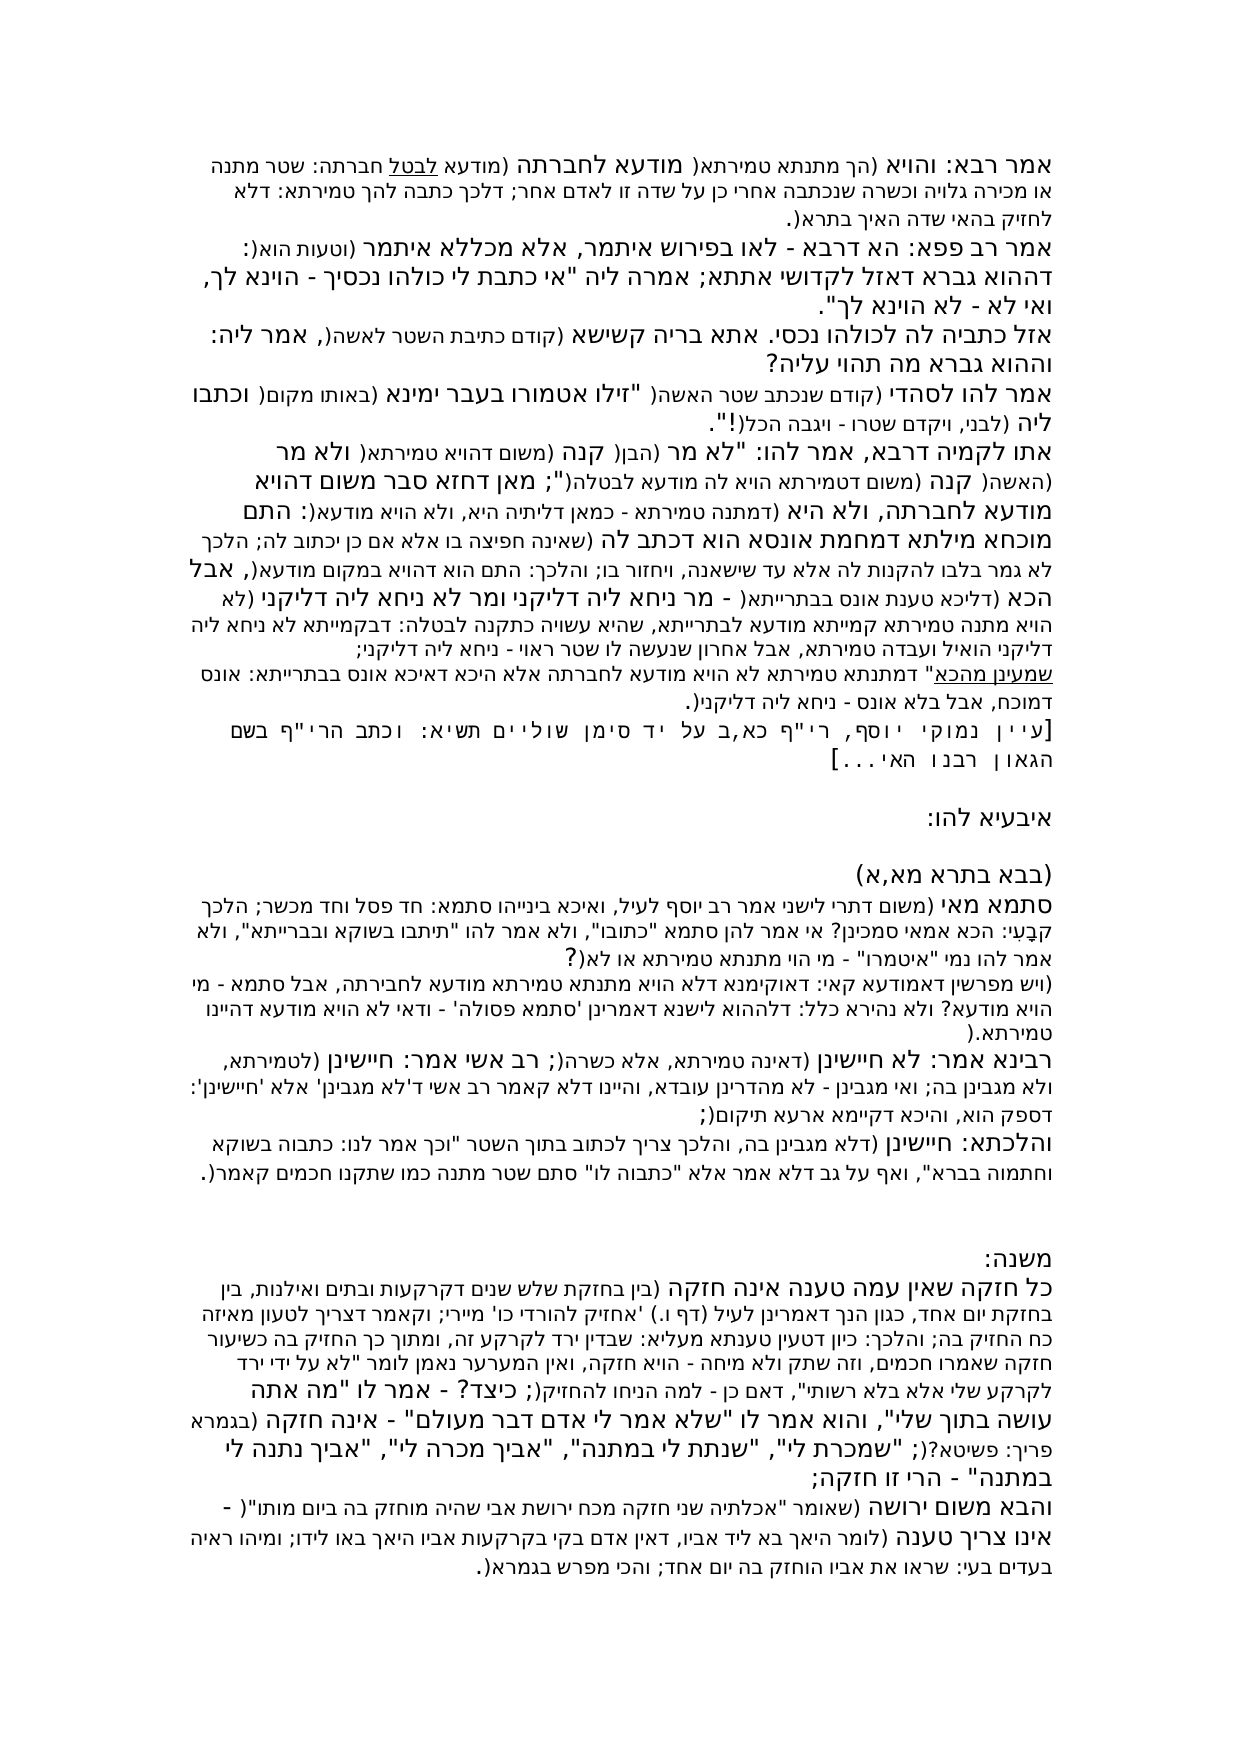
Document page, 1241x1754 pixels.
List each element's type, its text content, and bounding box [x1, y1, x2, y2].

text סתמא מאי (משום דתרי לישני אמר רב יוסף לעיל, ואיכא בינייהו סתמא: חד פסל וחד מכשר; הלכך קבָעִי: הכא אמאי סמכינן? אי אמר להן סתמא "כתובו", ולא אמר להו "תיתבו בשוקא ובברייתא", ולא אמר להו נמי "איטמרו" - מי הוי מתנתא טמירתא או לא(? [187, 890, 1053, 972]
text [עיין נמוקי יוסף, רי"ף כא,ב על יד סימן שוליים תשיא: וכתב הרי"ף בשם הגאון רבנו האי...] [187, 715, 1053, 774]
text (בבא בתרא מא,א) [187, 861, 1053, 890]
text רבינא אמר: לא חיישינן (דאינה טמירתא, אלא כשרה(; רב אשי אמר: חיישינן (לטמירתא, ולא מגבינן בה; ואי מגבינן - לא מהדרינן עובדא, והיינו דלא קאמר רב אשי ד'לא מגבינן' אלא 'חיישינן': דספק הוא, והיכא דקיימא ארעא תיקום(; [187, 1045, 1053, 1128]
text (ויש מפרשין דאמודעא קאי: דאוקימנא דלא הויא מתנתא טמירתא מודעא לחבירתה, אבל סתמא - מי הויא מודעא? ולא נהירא כלל: דלההוא לישנא דאמרינן 'סתמא פסולה' - ודאי לא הויא מודעא דהיינו טמירתא.( [187, 972, 1053, 1045]
text והלכתא: חיישינן (דלא מגבינן בה, והלכך צריך לכתוב בתוך השטר "וכך אמר לנו: כתבוה בשוקא וחתמוה בברא", ואף על גב דלא אמר אלא "כתבוה לו" סתם שטר מתנה כמו שתקנו חכמים קאמר(. [187, 1128, 1053, 1186]
text אמר רב פפא: הא דרבא - לאו בפירוש איתמר, אלא מכללא איתמר (וטעות הוא(: דההוא גברא דאזל לקדושי אתתא; אמרה ליה "אי כתבת לי כולהו נכסיך - הוינא לך, ואי לא - לא הוינא לך". [187, 233, 1053, 320]
text שמעינן מהכא" דמתנתא טמירתא לא הויא מודעא לחברתה אלא היכא דאיכא אונס בבתרייתא: אונס דמוכח, אבל בלא אונס - ניחא ליה דליקני(. [187, 662, 1053, 715]
text אתו לקמיה דרבא, אמר להו: "לא מר (הבן( קנה (משום דהויא טמירתא( ולא מר (האשה( קנה (משום דטמירתא הויא לה מודעא לבטלה("; מאן דחזא סבר משום דהויא מודעא לחברתה, ולא היא (דמתנה טמירתא - כמאן דליתיה היא, ולא הויא מודעא(: התם מוכחא מילתא דמחמת אונסא הוא דכתב לה (שאינה חפיצה בו אלא אם כן יכתוב לה; הלכך לא גמר בלבו להקנות לה אלא עד שישאנה, ויחזור בו; והלכך: התם הוא דהויא במקום מודעא(, אבל הכא (דליכא טענת אונס בבתרייתא( - מר ניחא ליה דליקני ומר לא ניחא ליה דליקני (לא הויא מתנה טמירתא קמייתא מודעא לבתרייתא, שהיא עשויה כתקנה לבטלה: דבקמייתא לא ניחא ליה דליקני הואיל ועבדה טמירתא, אבל אחרון שנעשה לו שטר ראוי - ניחא ליה דליקני; [187, 437, 1053, 662]
text אזל כתביה לה לכולהו נכסי. אתא בריה קשישא (קודם כתיבת השטר לאשה(, אמר ליה: וההוא גברא מה תהוי עליה? [187, 320, 1053, 379]
text משנה: [187, 1244, 1053, 1273]
text אמר רבא: והויא (הך מתנתא טמירתא( מודעא לחברתה (מודעא לבטל חברתה: שטר מתנה או מכירה גלויה וכשרה שנכתבה אחרי כן על שדה זו לאדם אחר; דלכך כתבה להך טמירתא: דלא לחזיק בהאי שדה האיך בתרא(. [187, 150, 1053, 233]
text איבעיא להו: [187, 803, 1053, 832]
text והבא משום ירושה (שאומר "אכלתיה שני חזקה מכח ירושת אבי שהיה מוחזק בה ביום מותו"( - אינו צריך טענה (לומר היאך בא ליד אביו, דאין אדם בקי בקרקעות אביו היאך באו לידו; ומיהו ראיה בעדים בעי: שראו את אביו הוחזק בה יום אחד; והכי מפרש בגמרא(. [187, 1492, 1053, 1580]
text כל חזקה שאין עמה טענה אינה חזקה (בין בחזקת שלש שנים דקרקעות ובתים ואילנות, בין בחזקת יום אחד, כגון הנך דאמרינן לעיל (דף ו.) 'אחזיק להורדי כו' מיירי; וקאמר דצריך לטעון מאיזה כח החזיק בה; והלכך: כיון דטעין טענתא מעליא: שבדין ירד לקרקע זה, ומתוך כך החזיק בה כשיעור חזקה שאמרו חכמים, וזה שתק ולא מיחה - הויא חזקה, ואין המערער נאמן לומר "לא על ידי ירד לקרקע שלי אלא בלא רשותי", דאם כן - למה הניחו להחזיק(; כיצד? - אמר לו "מה אתה עושה בתוך שלי", והוא אמר לו "שלא אמר לי אדם דבר מעולם" - אינה חזקה (בגמרא פריך: פשיטא?(; "שמכרת לי", "שנתת לי במתנה", "אביך מכרה לי", "אביך נתנה לי במתנה" - הרי זו חזקה; [187, 1273, 1053, 1492]
text אמר להו לסהדי (קודם שנכתב שטר האשה( "זילו אטמורו בעבר ימינא (באותו מקום( וכתבו ליה (לבני, ויקדם שטרו - ויגבה הכל(!". [187, 379, 1053, 437]
